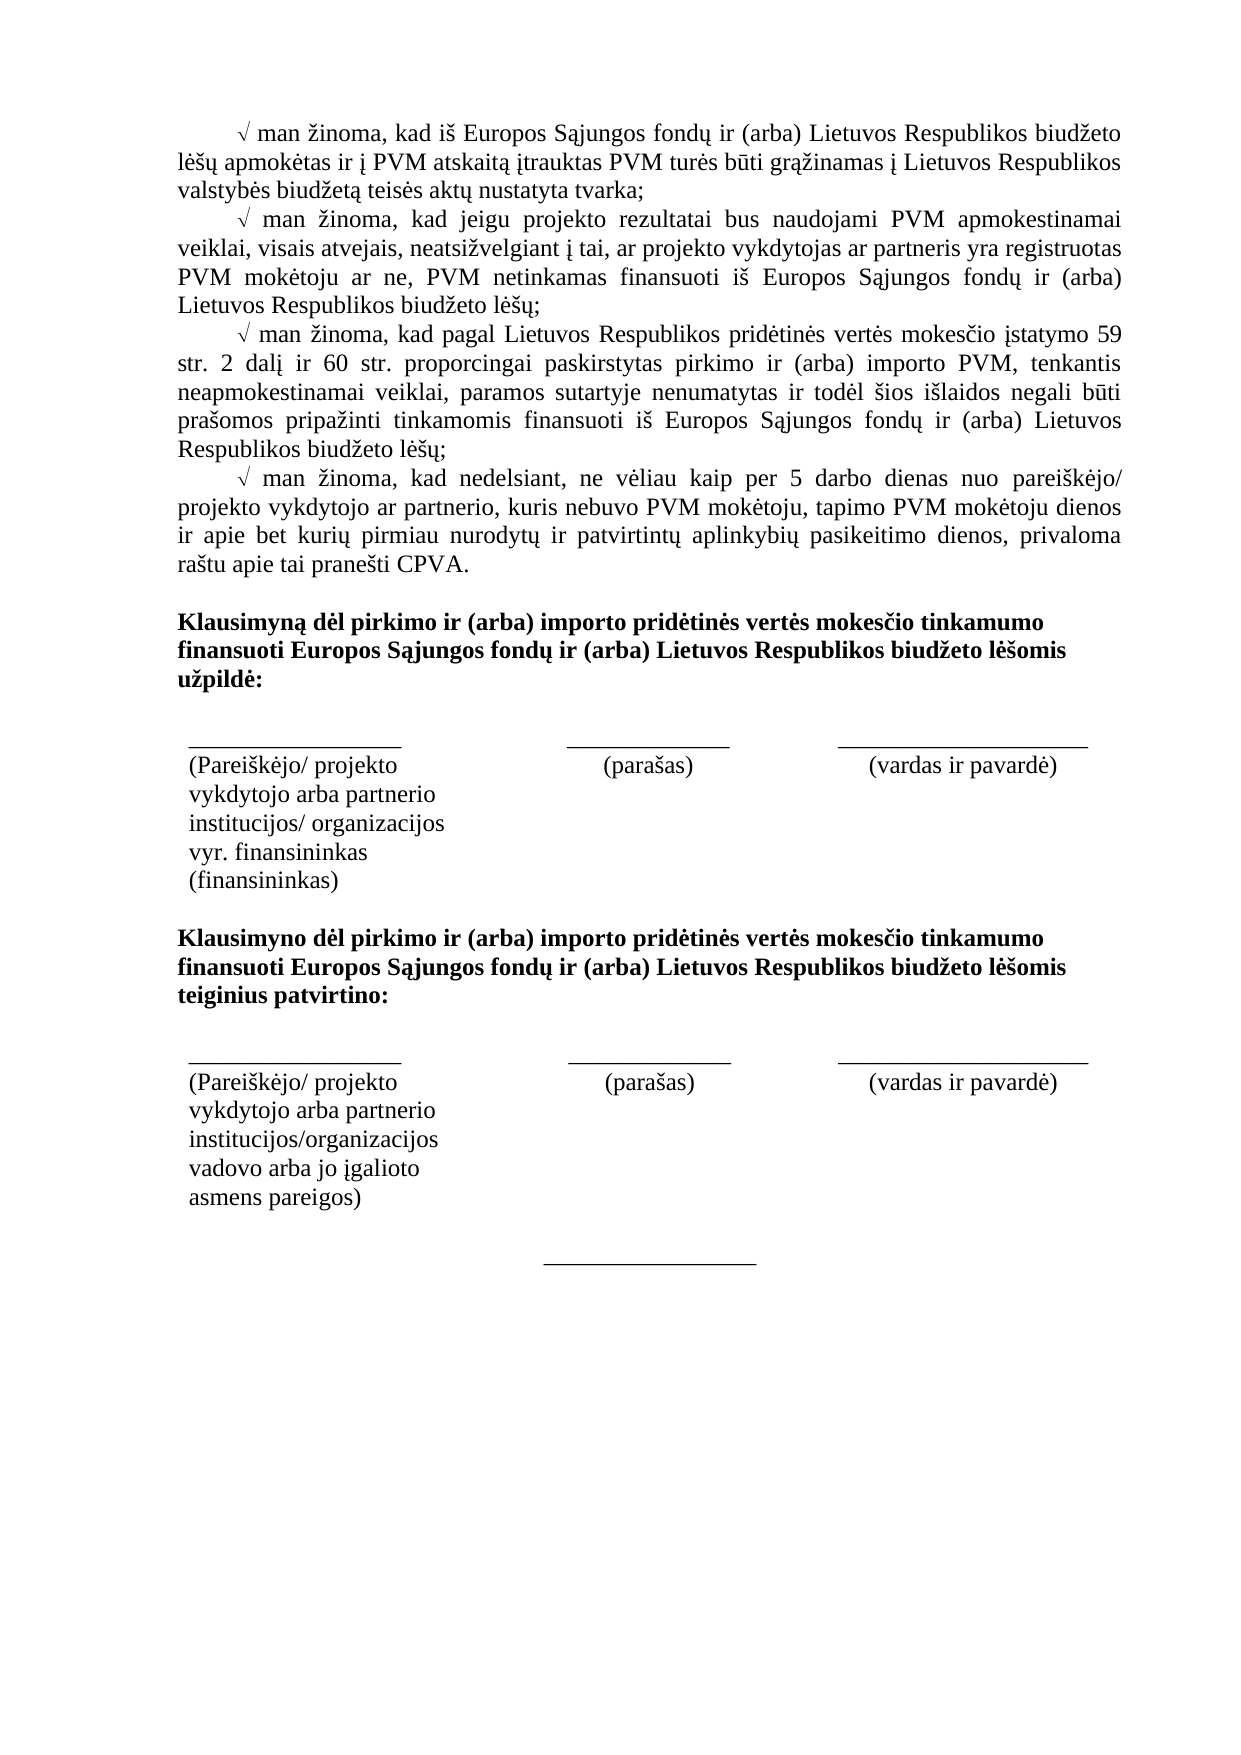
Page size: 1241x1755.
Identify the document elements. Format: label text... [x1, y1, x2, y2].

table_header _________________ (Pareiškėjo/ projekto vykdytojo arba partnerio institucijos/organizacijos vadovo arba jo įgalioto asmens pareigos) [177, 1038, 495, 1211]
table_header ____________________ (vardas ir pavardė) [804, 722, 1122, 894]
text – man žinoma, kad iš Europos Sąjungos fondų ir (arba) Lietuvos Respublikos biudžeto lėšų apmokėtas ir į PVM atskaitą įtrauktas PVM turės būti grąžinamas į Lietuvos Respublikos valstybės biudžetą teisės aktų nustatyta tvarka; [177, 118, 1122, 204]
table_header _________________ (Pareiškėjo/ projekto vykdytojo arba partnerio institucijos/ organizacijos vyr. finansininkas (finansininkas) [177, 722, 492, 894]
text – man žinoma, kad pagal Lietuvos Respublikos pridėtinės vertės mokesčio įstatymo 59 str. 2 dalį ir 60 str. proporcingai paskirstytas pirkimo ir (arba) importo PVM, tenkantis neapmokestinamai veiklai, paramos sutartyje nenumatytas ir todėl šios išlaidos negali būti prašomos pripažinti tinkamomis finansuoti iš Europos Sąjungos fondų ir (arba) Lietuvos Respublikos biudžeto lėšų; [177, 319, 1122, 463]
text Klausimyną dėl pirkimo ir (arba) importo pridėtinės vertės mokesčio tinkamumo finansuoti Europos Sąjungos fondų ir (arba) Lietuvos Respublikos biudžeto lėšomis užpildė: [177, 607, 1122, 693]
text – man žinoma, kad nedelsiant, ne vėliau kaip per 5 darbo dienas nuo pareiškėjo/ projekto vykdytojo ar partnerio, kuris nebuvo PVM mokėtoju, tapimo PVM mokėtoju dienos ir apie bet kurių pirmiau nurodytų ir patvirtintų aplinkybių pasikeitimo dienos, privaloma raštu apie tai pranešti CPVA. [177, 463, 1122, 578]
table_header _____________ (parašas) [495, 1038, 804, 1211]
table_header ____________________ (vardas ir pavardė) [804, 1038, 1122, 1211]
text Klausimyno dėl pirkimo ir (arba) importo pridėtinės vertės mokesčio tinkamumo finansuoti Europos Sąjungos fondų ir (arba) Lietuvos Respublikos biudžeto lėšomis teiginius patvirtino: [177, 923, 1122, 1009]
text _________________ [177, 1239, 1122, 1268]
table_header _____________ (parašas) [493, 722, 804, 894]
text – man žinoma, kad jeigu projekto rezultatai bus naudojami PVM apmokestinamai veiklai, visais atvejais, neatsižvelgiant į tai, ar projekto vykdytojas ar partneris yra registruotas PVM mokėtoju ar ne, PVM netinkamas finansuoti iš Europos Sąjungos fondų ir (arba) Lietuvos Respublikos biudžeto lėšų; [177, 204, 1122, 319]
